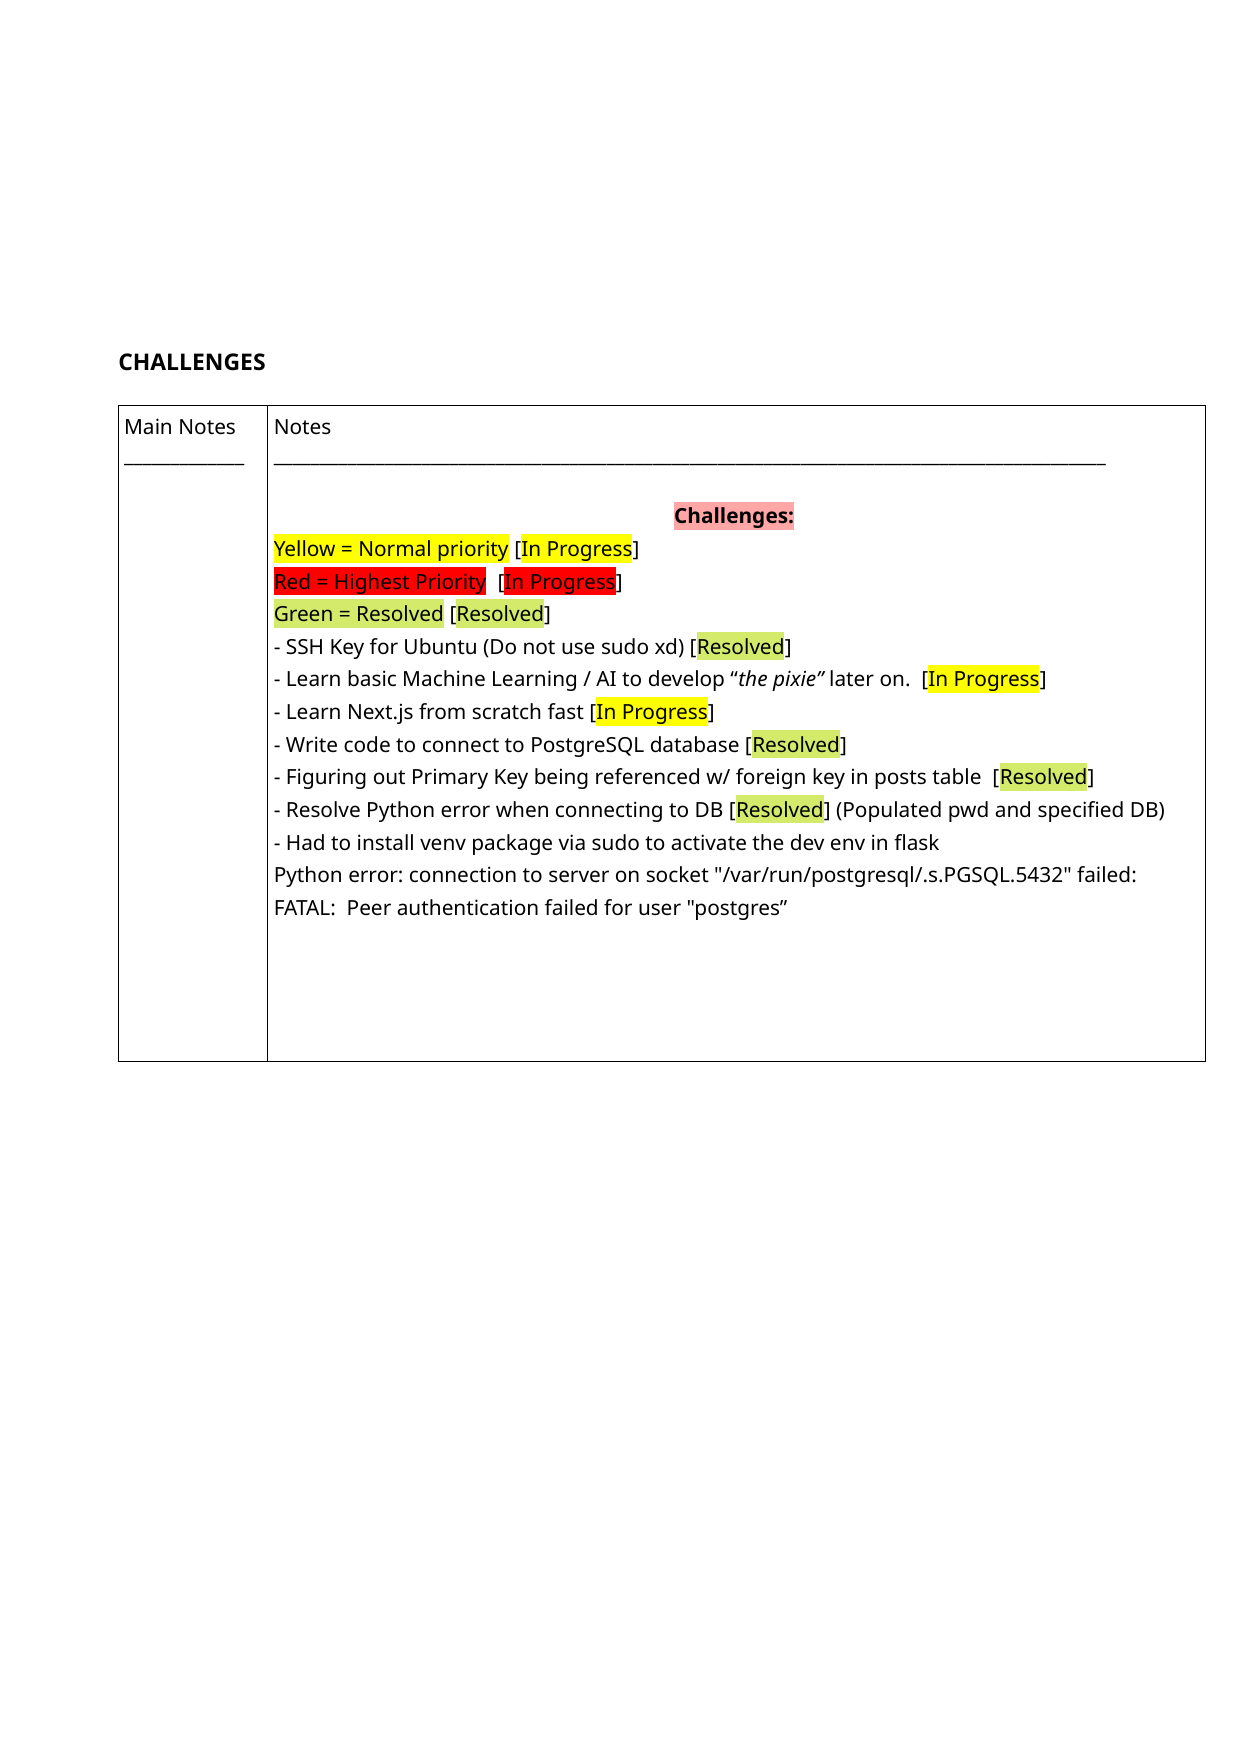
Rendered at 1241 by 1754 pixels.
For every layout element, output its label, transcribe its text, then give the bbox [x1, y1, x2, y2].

text CHALLENGES [118, 346, 1122, 377]
table_header Notes __________________________________________________________________________________________ Challenges: Yellow = Normal priority [In Progress] Red = Highest Priority [In Progress] Green = Resolved [Resolved] - SSH Key for Ubuntu (Do not use sudo xd) [Resolved] - Learn basic Machine Learning / AI to develop “the pixie” later on. [In Progress] - Learn Next.js from scratch fast [In Progress] - Write code to connect to PostgreSQL database [Resolved] - Figuring out Primary Key being referenced w/ foreign key in posts table [Resolved] - Resolve Python error when connecting to DB [Resolved] (Populated pwd and specified DB) - Had to install venv package via sudo to activate the dev env in flask Python error: connection to server on socket "/var/run/postgresql/.s.PGSQL.5432" failed: FATAL: Peer authentication failed for user "postgres” [268, 406, 1205, 1061]
table_header Main Notes _____________ [119, 406, 267, 1061]
